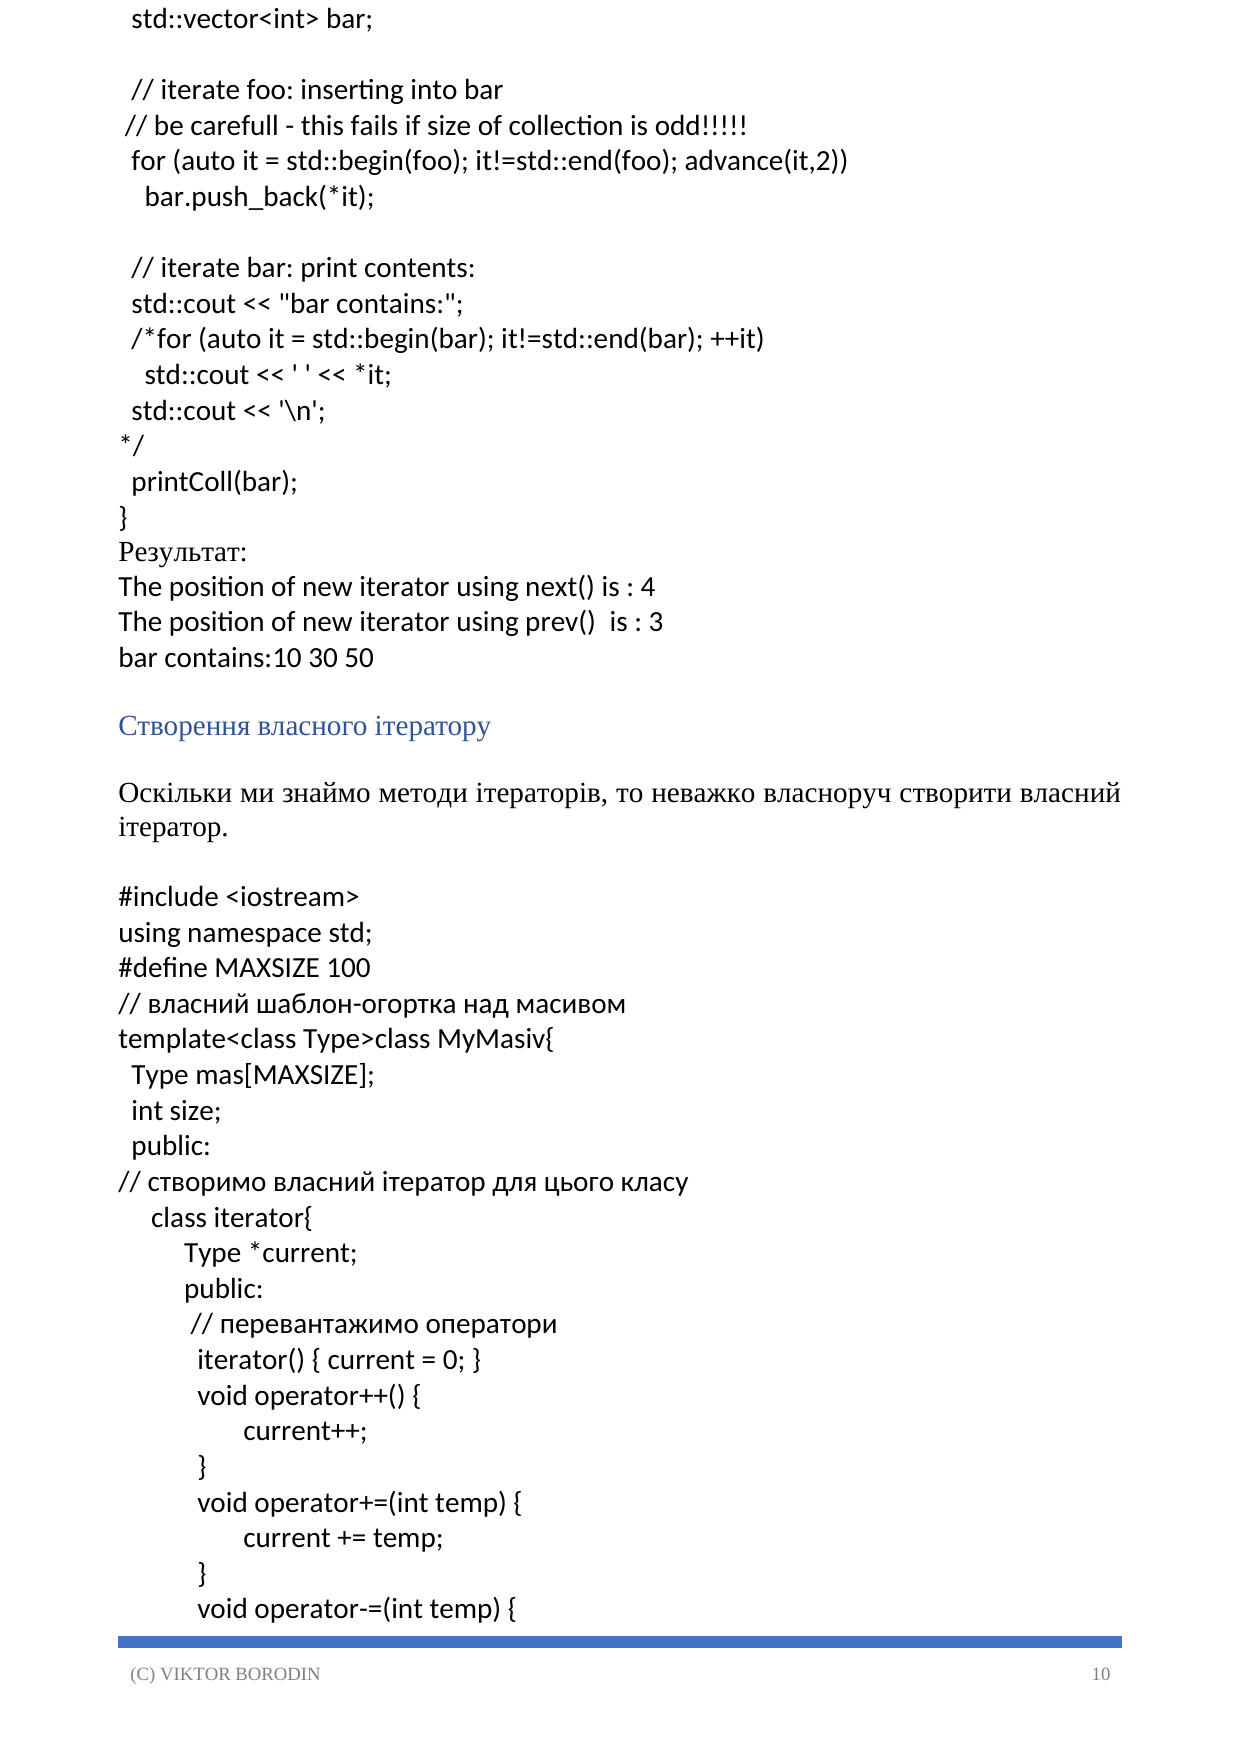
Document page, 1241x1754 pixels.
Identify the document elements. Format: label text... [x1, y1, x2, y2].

text template<class Type>class MyMasiv{ [118, 1021, 1122, 1056]
text public: [118, 1270, 1122, 1306]
text iterator() { current = 0; } [118, 1341, 1122, 1377]
text std::cout << "bar contains:"; [118, 285, 1122, 321]
text void operator++() { [118, 1377, 1122, 1412]
text void operator+=(int temp) { [118, 1484, 1122, 1519]
text // власний шаблон-огортка над масивом [118, 985, 1122, 1021]
text #define MAXSIZE 100 [118, 949, 1122, 985]
text Результат: [118, 534, 1122, 568]
text bar.push_back(*it); [118, 178, 1122, 214]
text current += temp; [118, 1519, 1122, 1555]
text // iterate foo: inserting into bar [118, 71, 1122, 107]
subtitle Створення власного ітератору [118, 708, 1122, 742]
text Type *current; [118, 1234, 1122, 1270]
text using namespace std; [118, 914, 1122, 949]
text // be carefull - this fails if size of collection is odd!!!!! [118, 107, 1122, 142]
text } [118, 1555, 1122, 1591]
text } [118, 1448, 1122, 1484]
text int size; [118, 1092, 1122, 1127]
text bar contains:10 30 50 [118, 639, 1122, 675]
text class iterator{ [118, 1199, 1122, 1234]
text std::vector<int> bar; [118, 0, 1122, 36]
text /*for (auto it = std::begin(bar); it!=std::end(bar); ++it) [118, 321, 1122, 356]
text for (auto it = std::begin(foo); it!=std::end(foo); advance(it,2)) [118, 142, 1122, 178]
text // iterate bar: print contents: [118, 249, 1122, 285]
text public: [118, 1127, 1122, 1163]
text // перевантажимо оператори [118, 1306, 1122, 1341]
text // створимо власний ітератор для цього класу [118, 1163, 1122, 1199]
text void operator-=(int temp) { [118, 1591, 1122, 1626]
text #include <iostream> [118, 878, 1122, 914]
text } [118, 499, 1122, 534]
text The position of new iterator using prev() is : 3 [118, 603, 1122, 639]
text current++; [118, 1412, 1122, 1448]
text printColl(bar); [118, 463, 1122, 499]
text std::cout << ' ' << *it; [118, 356, 1122, 392]
text The position of new iterator using next() is : 4 [118, 568, 1122, 603]
text std::cout << '\n'; [118, 392, 1122, 427]
text Type mas[MAXSIZE]; [118, 1056, 1122, 1092]
text */ [118, 427, 1122, 463]
text Оскільки ми знаймо методи ітераторів, то неважко власноруч створити власний ітератор. [118, 775, 1122, 842]
